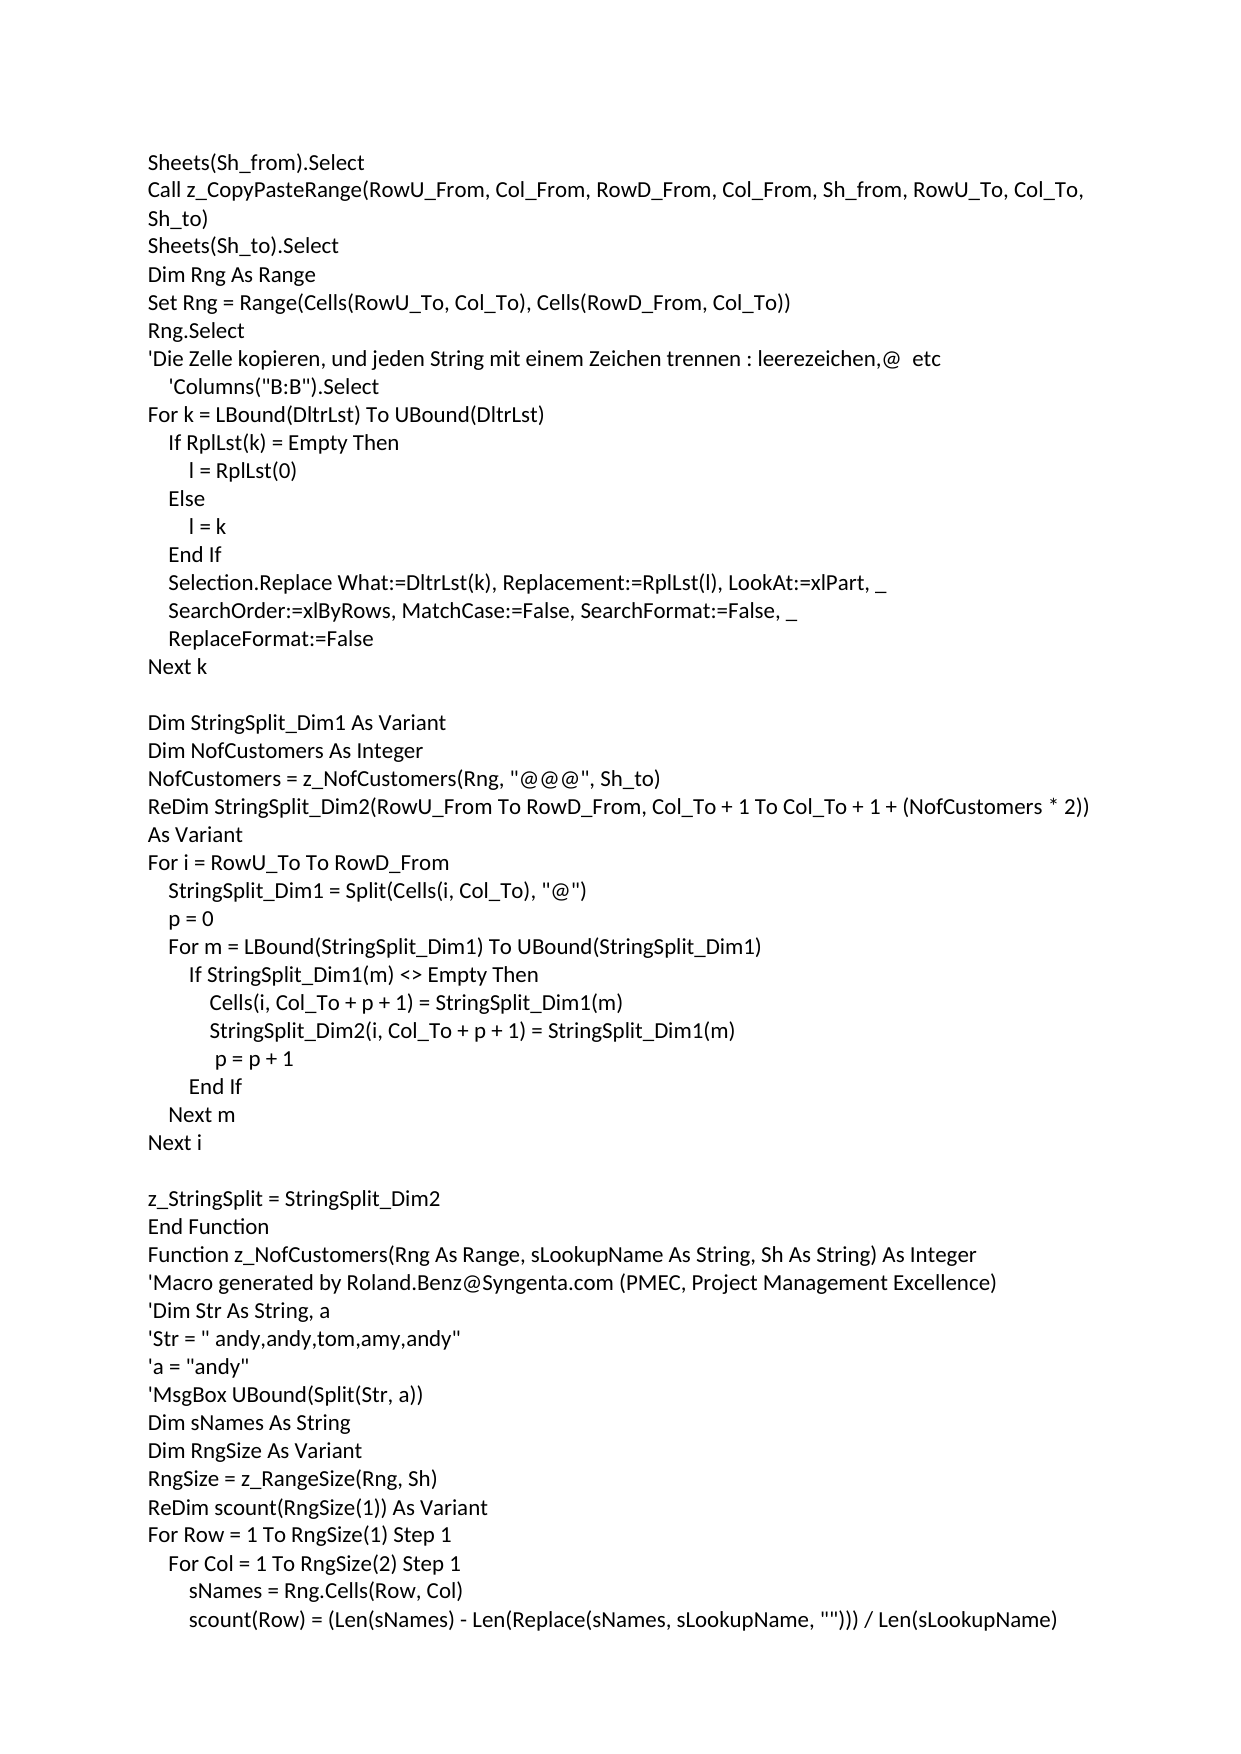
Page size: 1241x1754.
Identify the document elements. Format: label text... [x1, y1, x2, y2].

text 'Str = " andy,andy,tom,amy,andy" [148, 1324, 1093, 1352]
text If RplLst(k) = Empty Then [148, 428, 1093, 456]
text p = 0 [148, 904, 1093, 932]
text l = RplLst(0) [148, 456, 1093, 484]
text Function z_NofCustomers(Rng As Range, sLookupName As String, Sh As String) As Integer [148, 1240, 1093, 1268]
text Next i [148, 1128, 1093, 1156]
text Dim Rng As Range [148, 260, 1093, 288]
text Dim StringSplit_Dim1 As Variant [148, 708, 1093, 736]
text Cells(i, Col_To + p + 1) = StringSplit_Dim1(m) [148, 988, 1093, 1016]
text Dim RngSize As Variant [148, 1437, 1093, 1464]
text SearchOrder:=xlByRows, MatchCase:=False, SearchFormat:=False, _ [148, 596, 1093, 624]
text End If [148, 540, 1093, 568]
text Next m [148, 1100, 1093, 1128]
text StringSplit_Dim1 = Split(Cells(i, Col_To), "@") [148, 876, 1093, 904]
text 'a = "andy" [148, 1352, 1093, 1381]
text Dim sNames As String [148, 1408, 1093, 1437]
text 'Die Zelle kopieren, und jeden String mit einem Zeichen trennen : leerezeichen,@ etc [148, 344, 1093, 372]
text scount(Row) = (Len(sNames) - Len(Replace(sNames, sLookupName, ""))) / Len(sLookupName) [148, 1605, 1093, 1633]
text If StringSplit_Dim1(m) <> Empty Then [148, 960, 1093, 988]
text For k = LBound(DltrLst) To UBound(DltrLst) [148, 400, 1093, 428]
text Else [148, 484, 1093, 512]
text For m = LBound(StringSplit_Dim1) To UBound(StringSplit_Dim1) [148, 932, 1093, 960]
text For Col = 1 To RngSize(2) Step 1 [148, 1549, 1093, 1577]
text Sheets(Sh_to).Select [148, 232, 1093, 260]
text RngSize = z_RangeSize(Rng, Sh) [148, 1464, 1093, 1493]
text p = p + 1 [148, 1044, 1093, 1072]
text ReDim scount(RngSize(1)) As Variant [148, 1493, 1093, 1521]
text Selection.Replace What:=DltrLst(k), Replacement:=RplLst(l), LookAt:=xlPart, _ [148, 568, 1093, 596]
text ReplaceFormat:=False [148, 624, 1093, 652]
text Call z_CopyPasteRange(RowU_From, Col_From, RowD_From, Col_From, Sh_from, RowU_To, Col_To, Sh_to) [148, 176, 1093, 232]
text End Function [148, 1212, 1093, 1240]
text z_StringSplit = StringSplit_Dim2 [148, 1184, 1093, 1212]
text Next k [148, 652, 1093, 680]
text ReDim StringSplit_Dim2(RowU_From To RowD_From, Col_To + 1 To Col_To + 1 + (NofCustomers * 2)) As Variant [148, 792, 1093, 848]
text Sheets(Sh_from).Select [148, 148, 1093, 176]
text For i = RowU_To To RowD_From [148, 848, 1093, 876]
text sNames = Rng.Cells(Row, Col) [148, 1577, 1093, 1605]
text For Row = 1 To RngSize(1) Step 1 [148, 1521, 1093, 1549]
text 'Macro generated by Roland.Benz@Syngenta.com (PMEC, Project Management Excellence) [148, 1268, 1093, 1296]
text NofCustomers = z_NofCustomers(Rng, "@@@", Sh_to) [148, 764, 1093, 792]
text 'MsgBox UBound(Split(Str, a)) [148, 1381, 1093, 1408]
text End If [148, 1072, 1093, 1100]
text 'Dim Str As String, a [148, 1296, 1093, 1324]
text Set Rng = Range(Cells(RowU_To, Col_To), Cells(RowD_From, Col_To)) [148, 288, 1093, 316]
text Rng.Select [148, 316, 1093, 344]
text StringSplit_Dim2(i, Col_To + p + 1) = StringSplit_Dim1(m) [148, 1016, 1093, 1044]
text l = k [148, 512, 1093, 540]
text 'Columns("B:B").Select [148, 372, 1093, 400]
text Dim NofCustomers As Integer [148, 736, 1093, 764]
